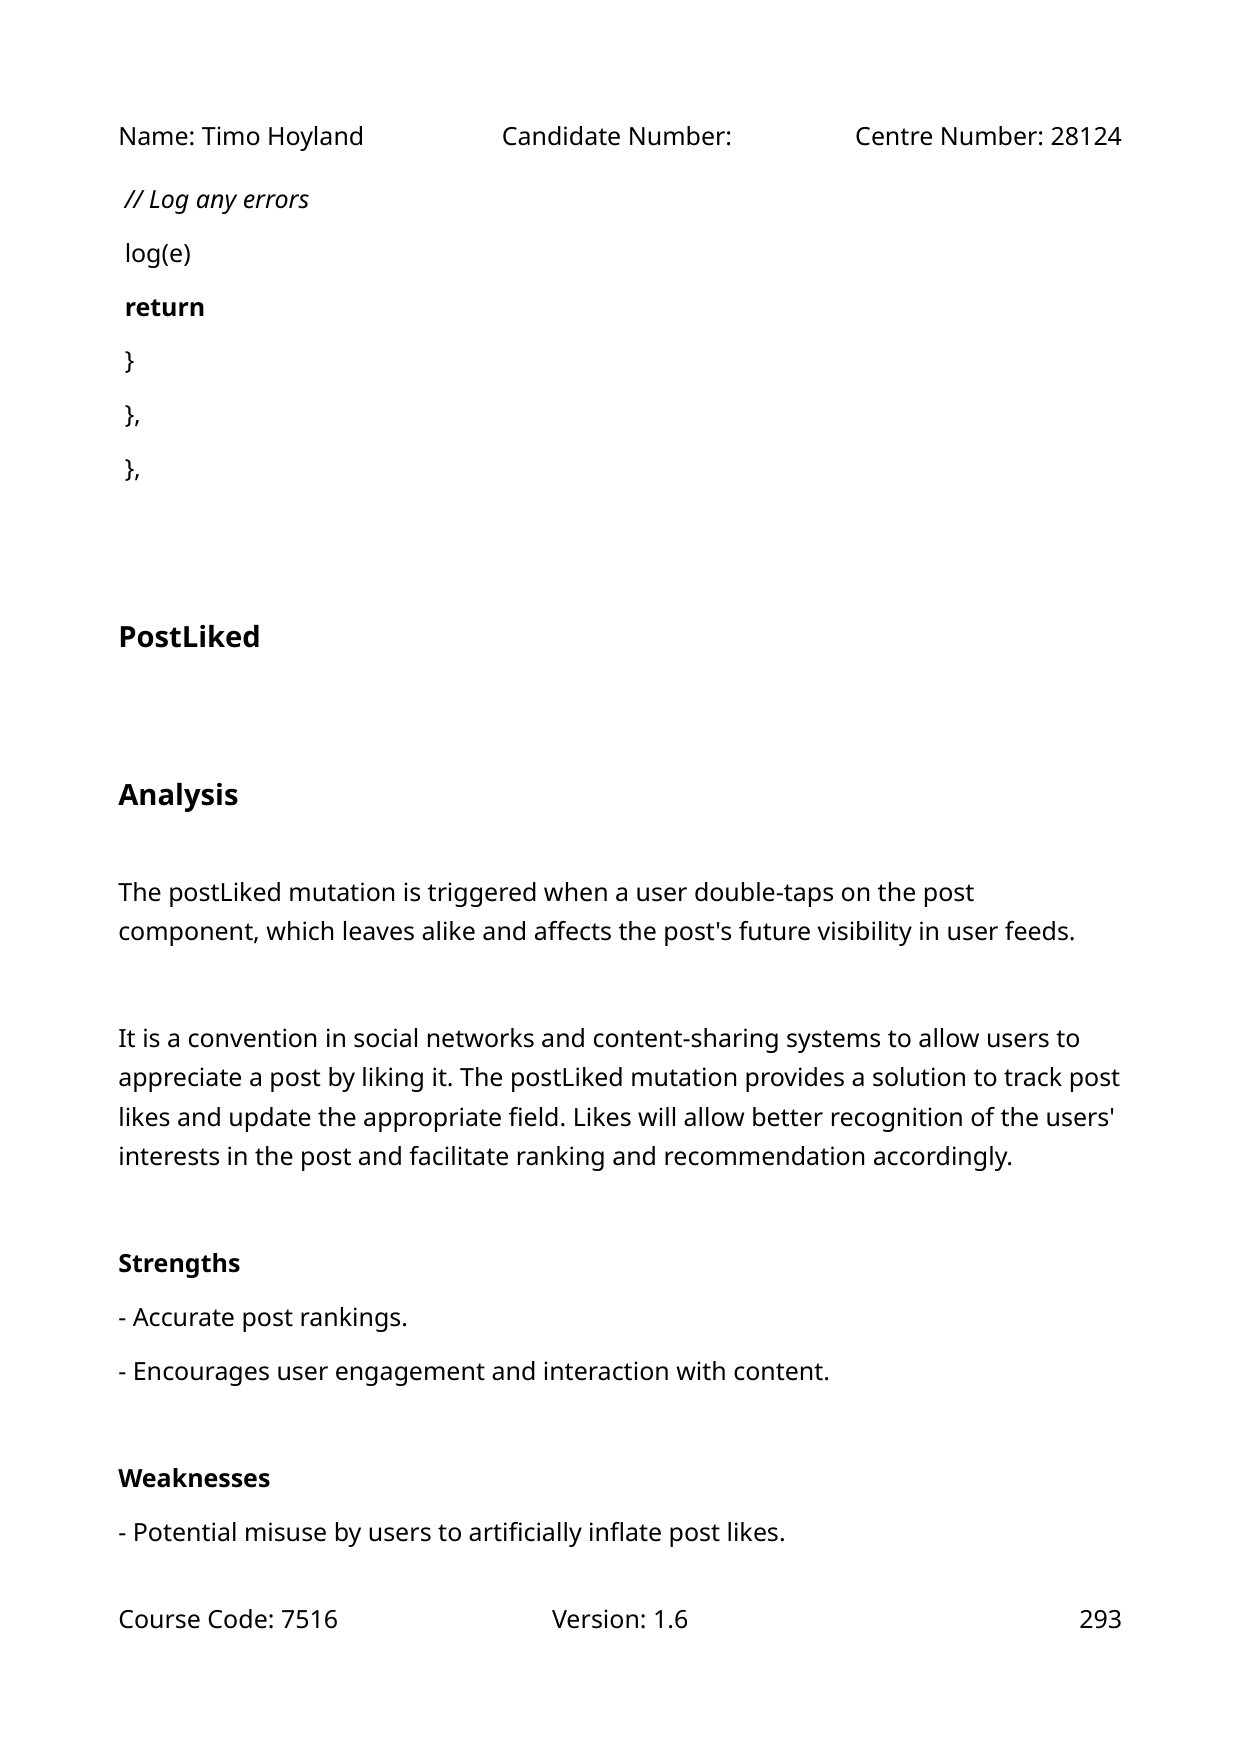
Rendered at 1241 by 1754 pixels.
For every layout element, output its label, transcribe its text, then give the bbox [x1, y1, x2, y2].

text - Accurate post rankings. [118, 1299, 1122, 1334]
text return [118, 289, 1122, 323]
text Strengths [118, 1246, 1122, 1280]
text Weaknesses [118, 1461, 1122, 1495]
text }, [118, 450, 1122, 484]
text - Encourages user engagement and interaction with content. [118, 1353, 1122, 1387]
text log(e) [118, 235, 1122, 269]
text // Log any errors [118, 182, 1122, 216]
text }, [118, 397, 1122, 431]
text The postLiked mutation is triggered when a user double-taps on the post component, which leaves alike and affects the post's future visibility in user feeds. [118, 874, 1122, 947]
text - Potential misuse by users to artificially inflate post likes. [118, 1514, 1122, 1549]
text It is a convention in social networks and content-sharing systems to allow users to appreciate a post by liking it. The postLiked mutation provides a solution to track post likes and update the appropriate field. Likes will allow better recognition of the users' interests in the post and facilitate ranking and recommendation accordingly. [118, 1021, 1122, 1172]
subtitle Analysis [118, 774, 1122, 814]
subtitle PostLiked [118, 616, 1122, 656]
text } [118, 343, 1122, 377]
